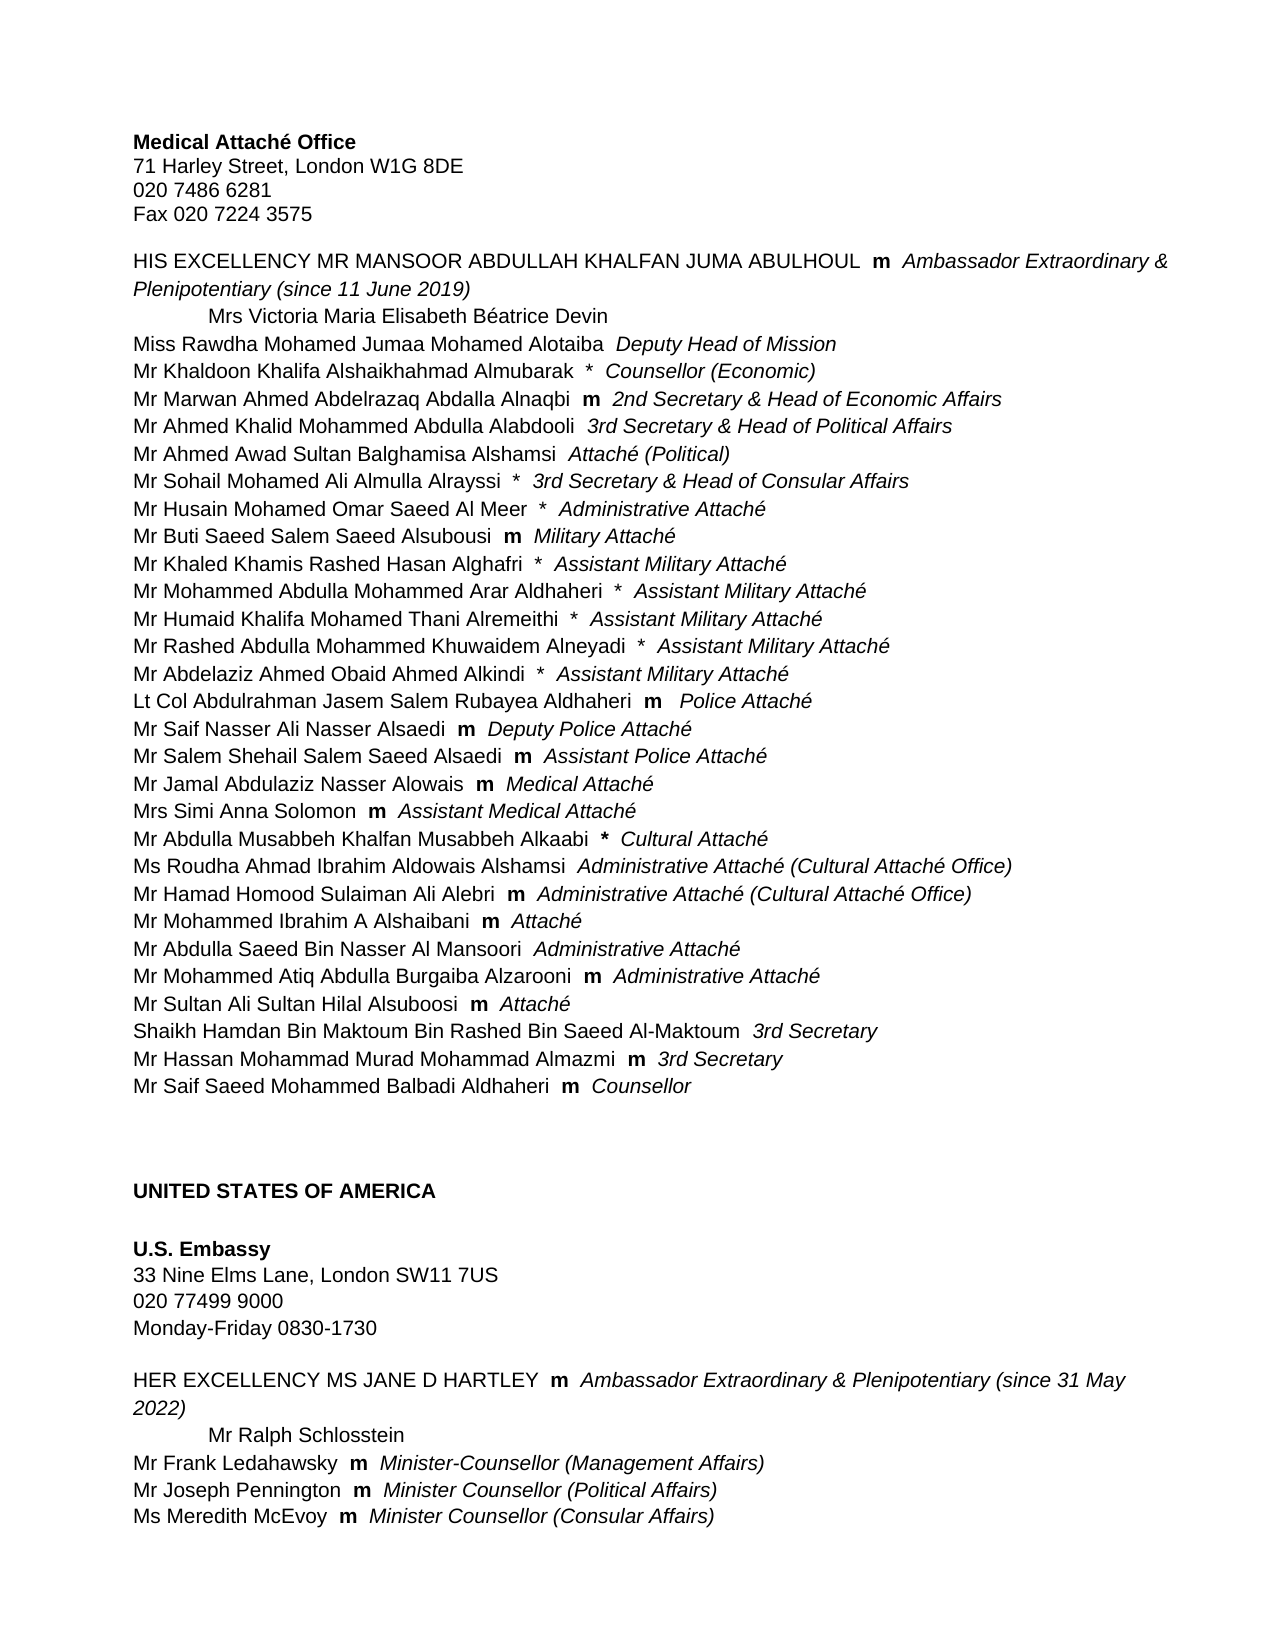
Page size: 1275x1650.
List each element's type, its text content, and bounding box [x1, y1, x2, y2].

text Mr Mohammed Abdulla Mohammed Arar Aldhaheri * Assistant Military Attaché [133, 579, 1181, 603]
text Mr Sohail Mohamed Ali Almulla Alrayssi * 3rd Secretary & Head of Consular Affairs [133, 469, 1181, 493]
text HER EXCELLENCY MS JANE D HARTLEY m Ambassador Extraordinary & Plenipotentiary (since 31 May 2022) [133, 1368, 1181, 1419]
text HIS EXCELLENCY MR MANSOOR ABDULLAH KHALFAN JUMA ABULHOUL m Ambassador Extraordinary & Plenipotentiary (since 11 June 2019) [133, 249, 1181, 301]
text Shaikh Hamdan Bin Maktoum Bin Rashed Bin Saeed Al-Maktoum 3rd Secretary [133, 1019, 1181, 1043]
text UNITED STATES OF AMERICA [133, 1179, 1181, 1203]
text Mr Saif Nasser Ali Nasser Alsaedi m Deputy Police Attaché [133, 717, 1181, 741]
text Mr Khaled Khamis Rashed Hasan Alghafri * Assistant Military Attaché [133, 552, 1181, 576]
text Mr Ralph Schlosstein [133, 1423, 1181, 1447]
text Mr Jamal Abdulaziz Nasser Alowais m Medical Attaché [133, 772, 1181, 796]
text 020 77499 9000 [133, 1289, 1181, 1313]
text Medical Attaché Office [133, 129, 1181, 153]
text 020 7486 6281 [133, 177, 1181, 201]
text Mr Ahmed Khalid Mohammed Abdulla Alabdooli 3rd Secretary & Head of Political Affairs [133, 414, 1181, 438]
text Mr Abdelaziz Ahmed Obaid Ahmed Alkindi * Assistant Military Attaché [133, 662, 1181, 686]
text 71 Harley Street, London W1G 8DE [133, 153, 1181, 177]
text Mr Salem Shehail Salem Saeed Alsaedi m Assistant Police Attaché [133, 744, 1181, 768]
text Fax 020 7224 3575 [133, 201, 1181, 225]
text Mr Hassan Mohammad Murad Mohammad Almazmi m 3rd Secretary [133, 1047, 1181, 1071]
text Mr Sultan Ali Sultan Hilal Alsuboosi m Attaché [133, 992, 1181, 1016]
text Mr Mohammed Atiq Abdulla Burgaiba Alzarooni m Administrative Attaché [133, 964, 1181, 988]
text Mr Frank Ledahawsky m Minister-Counsellor (Management Affairs) [133, 1451, 1181, 1474]
text Mrs Victoria Maria Elisabeth Béatrice Devin [133, 304, 1181, 328]
text Miss Rawdha Mohamed Jumaa Mohamed Alotaiba Deputy Head of Mission [133, 332, 1181, 356]
text Ms Meredith McEvoy m Minister Counsellor (Consular Affairs) [133, 1504, 1181, 1528]
text Mr Humaid Khalifa Mohamed Thani Alremeithi * Assistant Military Attaché [133, 607, 1181, 631]
text Mr Abdulla Saeed Bin Nasser Al Mansoori Administrative Attaché [133, 937, 1181, 961]
text Monday-Friday 0830-1730 [133, 1315, 1181, 1339]
text Mr Husain Mohamed Omar Saeed Al Meer * Administrative Attaché [133, 497, 1181, 521]
text Mr Joseph Pennington m Minister Counsellor (Political Affairs) [133, 1478, 1181, 1502]
text Lt Col Abdulrahman Jasem Salem Rubayea Aldhaheri m Police Attaché [133, 689, 1181, 713]
text Mrs Simi Anna Solomon m Assistant Medical Attaché [133, 799, 1181, 823]
text Mr Mohammed Ibrahim A Alshaibani m Attaché [133, 909, 1181, 933]
text Mr Abdulla Musabbeh Khalfan Musabbeh Alkaabi * Cultural Attaché [133, 827, 1181, 851]
text Mr Hamad Homood Sulaiman Ali Alebri m Administrative Attaché (Cultural Attaché Office) [133, 882, 1181, 906]
text Mr Marwan Ahmed Abdelrazaq Abdalla Alnaqbi m 2nd Secretary & Head of Economic Affairs [133, 387, 1181, 411]
text Mr Rashed Abdulla Mohammed Khuwaidem Alneyadi * Assistant Military Attaché [133, 634, 1181, 658]
text Mr Ahmed Awad Sultan Balghamisa Alshamsi Attaché (Political) [133, 442, 1181, 466]
text 33 Nine Elms Lane, London SW11 7US [133, 1263, 1181, 1287]
text Mr Buti Saeed Salem Saeed Alsubousi m Military Attaché [133, 524, 1181, 548]
text U.S. Embassy [133, 1237, 1181, 1261]
text Mr Saif Saeed Mohammed Balbadi Aldhaheri m Counsellor [133, 1074, 1181, 1098]
text Ms Roudha Ahmad Ibrahim Aldowais Alshamsi Administrative Attaché (Cultural Attaché Office) [133, 854, 1181, 878]
text Mr Khaldoon Khalifa Alshaikhahmad Almubarak * Counsellor (Economic) [133, 359, 1181, 383]
